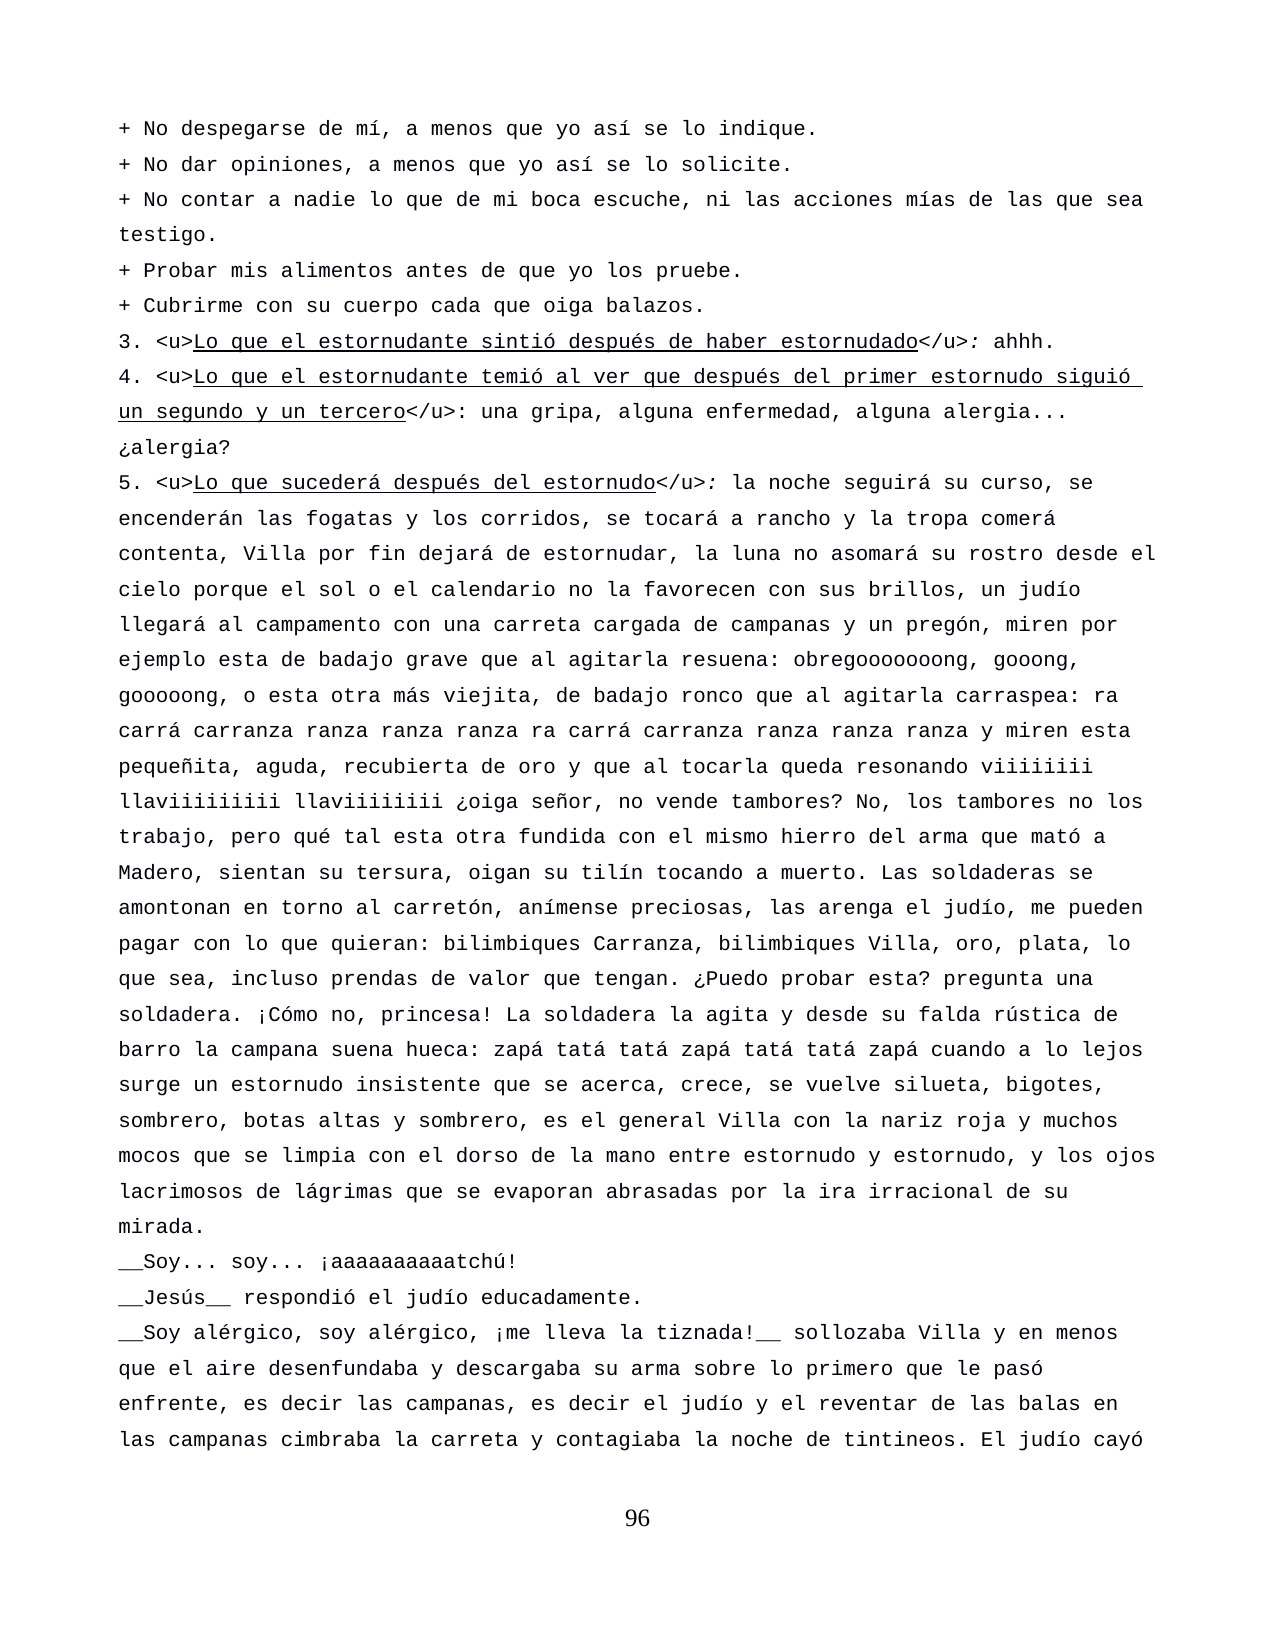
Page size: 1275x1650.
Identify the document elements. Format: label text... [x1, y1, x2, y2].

text + Probar mis alimentos antes de que yo los pruebe. [118, 260, 1157, 283]
text __Soy... soy... ¡aaaaaaaaaatchú! [118, 1251, 1157, 1275]
text __Jesús__ respondió el judío educadamente. [118, 1287, 1157, 1311]
text 4. <u>Lo que el estornudante temió al ver que después del primer estornudo siguió un segundo y un tercero</u>: una gripa, alguna enfermedad, alguna alergia... ¿alergia? [118, 366, 1157, 461]
text 3. <u>Lo que el estornudante sintió después de haber estornudado</u>: ahhh. [118, 331, 1157, 354]
text + No contar a nadie lo que de mi boca escuche, ni las acciones mías de las que sea testigo. [118, 189, 1157, 248]
text + Cubrirme con su cuerpo cada que oiga balazos. [118, 295, 1157, 319]
text 5. <u>Lo que sucederá después del estornudo</u>: la noche seguirá su curso, se encenderán las fogatas y los corridos, se tocará a rancho y la tropa comerá contenta, Villa por fin dejará de estornudar, la luna no asomará su rostro desde el cielo porque el sol o el calendario no la favorecen con sus brillos, un judío llegará al campamento con una carreta cargada de campanas y un pregón, miren por ejemplo esta de badajo grave que al agitarla resuena: obregooooooong, gooong, gooooong, o esta otra más viejita, de badajo ronco que al agitarla carraspea: ra carrá carranza ranza ranza ranza ra carrá carranza ranza ranza ranza y miren esta pequeñita, aguda, recubierta de oro y que al tocarla queda resonando viiiiiiii llaviiiiiiiii llaviiiiiiii ¿oiga señor, no vende tambores? No, los tambores no los trabajo, pero qué tal esta otra fundida con el mismo hierro del arma que mató a Madero, sientan su tersura, oigan su tilín tocando a muerto. Las soldaderas se amontonan en torno al carretón, anímense preciosas, las arenga el judío, me pueden pagar con lo que quieran: bilimbiques Carranza, bilimbiques Villa, oro, plata, lo que sea, incluso prendas de valor que tengan. ¿Puedo probar esta? pregunta una soldadera. ¡Cómo no, princesa! La soldadera la agita y desde su falda rústica de barro la campana suena hueca: zapá tatá tatá zapá tatá tatá zapá cuando a lo lejos surge un estornudo insistente que se acerca, crece, se vuelve silueta, bigotes, sombrero, botas altas y sombrero, es el general Villa con la nariz roja y muchos mocos que se limpia con el dorso de la mano entre estornudo y estornudo, y los ojos lacrimosos de lágrimas que se evaporan abrasadas por la ira irracional de su mirada. [118, 472, 1157, 1240]
text __Soy alérgico, soy alérgico, ¡me lleva la tiznada!__ sollozaba Villa y en menos que el aire desenfundaba y descargaba su arma sobre lo primero que le pasó enfrente, es decir las campanas, es decir el judío y el reventar de las balas en las campanas cimbraba la carreta y contagiaba la noche de tintineos. El judío cayó [118, 1322, 1157, 1452]
text + No despegarse de mí, a menos que yo así se lo indique. [118, 118, 1157, 142]
text + No dar opiniones, a menos que yo así se lo solicite. [118, 153, 1157, 177]
